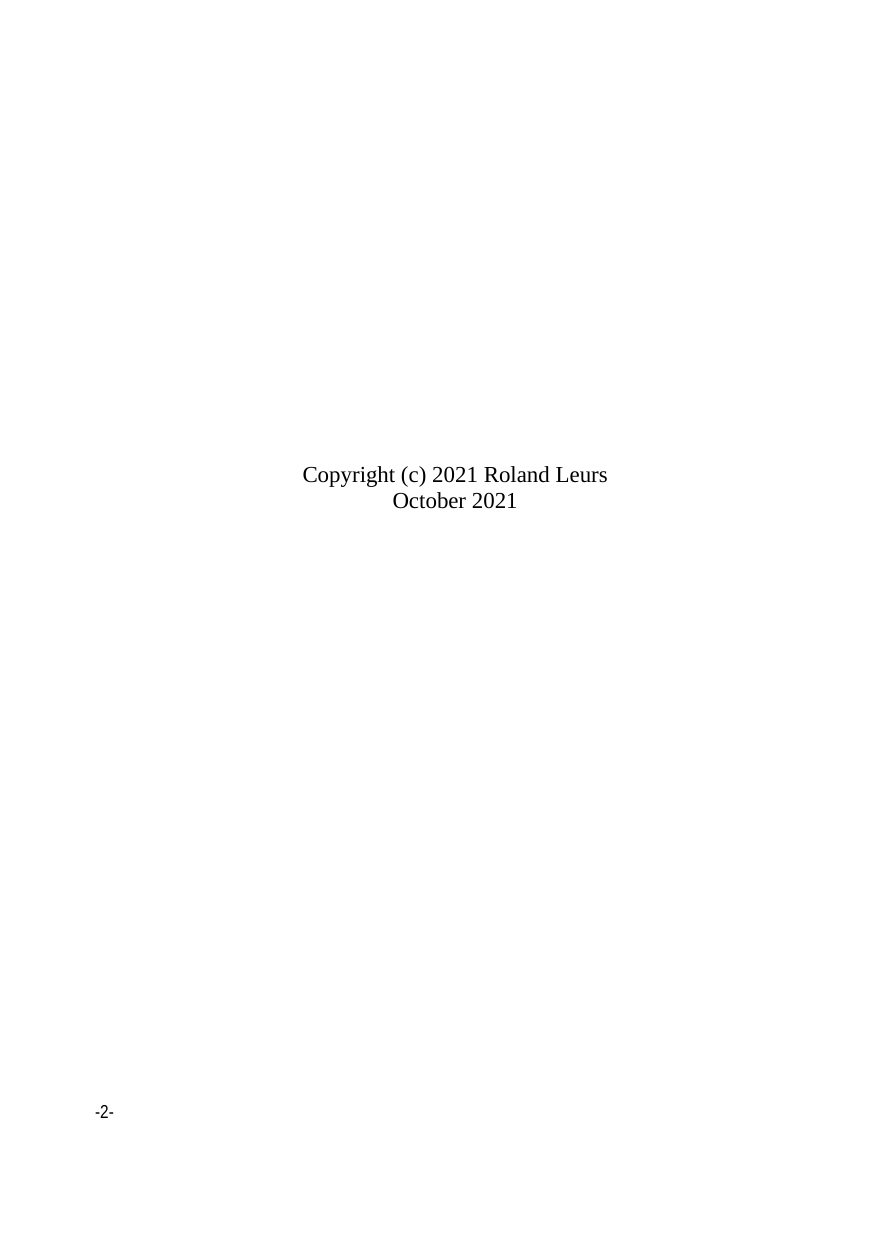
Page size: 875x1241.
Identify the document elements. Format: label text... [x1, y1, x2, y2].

text Copyright (c) 2021 Roland Leurs [95, 461, 815, 487]
text October 2021 [95, 487, 815, 513]
